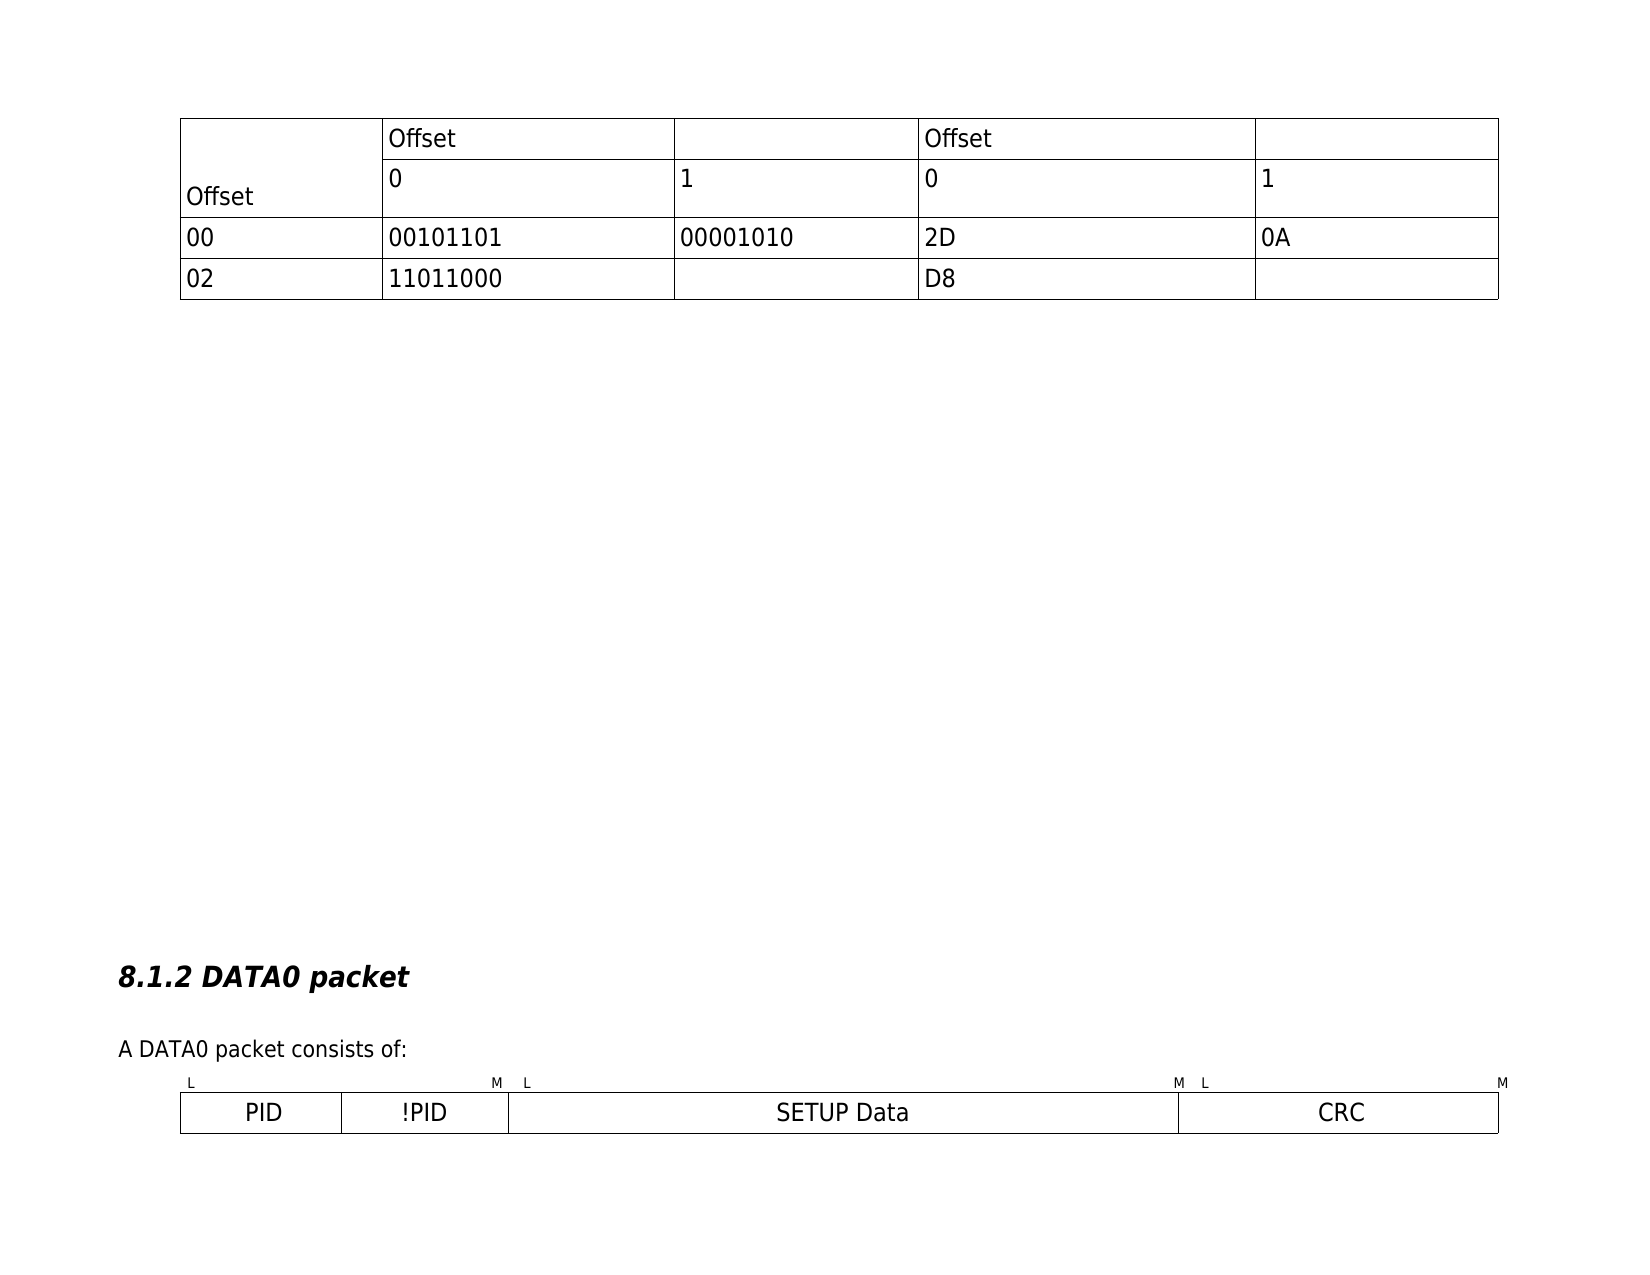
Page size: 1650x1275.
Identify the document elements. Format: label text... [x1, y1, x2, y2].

table_cell 1 [675, 160, 918, 217]
table_header CRC [1179, 1093, 1498, 1133]
subtitle 8.1.2 DATA0 packet [118, 961, 1532, 994]
table_header Offset [181, 119, 382, 217]
table_header !PID [342, 1093, 508, 1133]
table_cell 11011000 [383, 259, 674, 299]
table_cell 0A [1256, 218, 1498, 258]
table_cell [1256, 119, 1498, 159]
table_cell [675, 119, 918, 159]
table_header SETUP Data [509, 1093, 1178, 1133]
table_cell 1 [1256, 160, 1498, 217]
table_cell D8 [919, 259, 1255, 299]
table_cell 00 [181, 218, 382, 258]
table_cell [675, 259, 918, 299]
table_cell 00001010 [675, 218, 918, 258]
table_cell 02 [181, 259, 382, 299]
table_cell 0 [383, 160, 674, 217]
table_cell Offset [919, 119, 1255, 159]
text A DATA0 packet consists of: [118, 1036, 1532, 1063]
table_cell [1256, 259, 1498, 299]
table_cell 2D [919, 218, 1255, 258]
table_header PID [181, 1093, 341, 1133]
table_cell Offset [383, 119, 674, 159]
table_cell 0 [919, 160, 1255, 217]
text L M L M L M [118, 1063, 1532, 1092]
table_cell 00101101 [383, 218, 674, 258]
